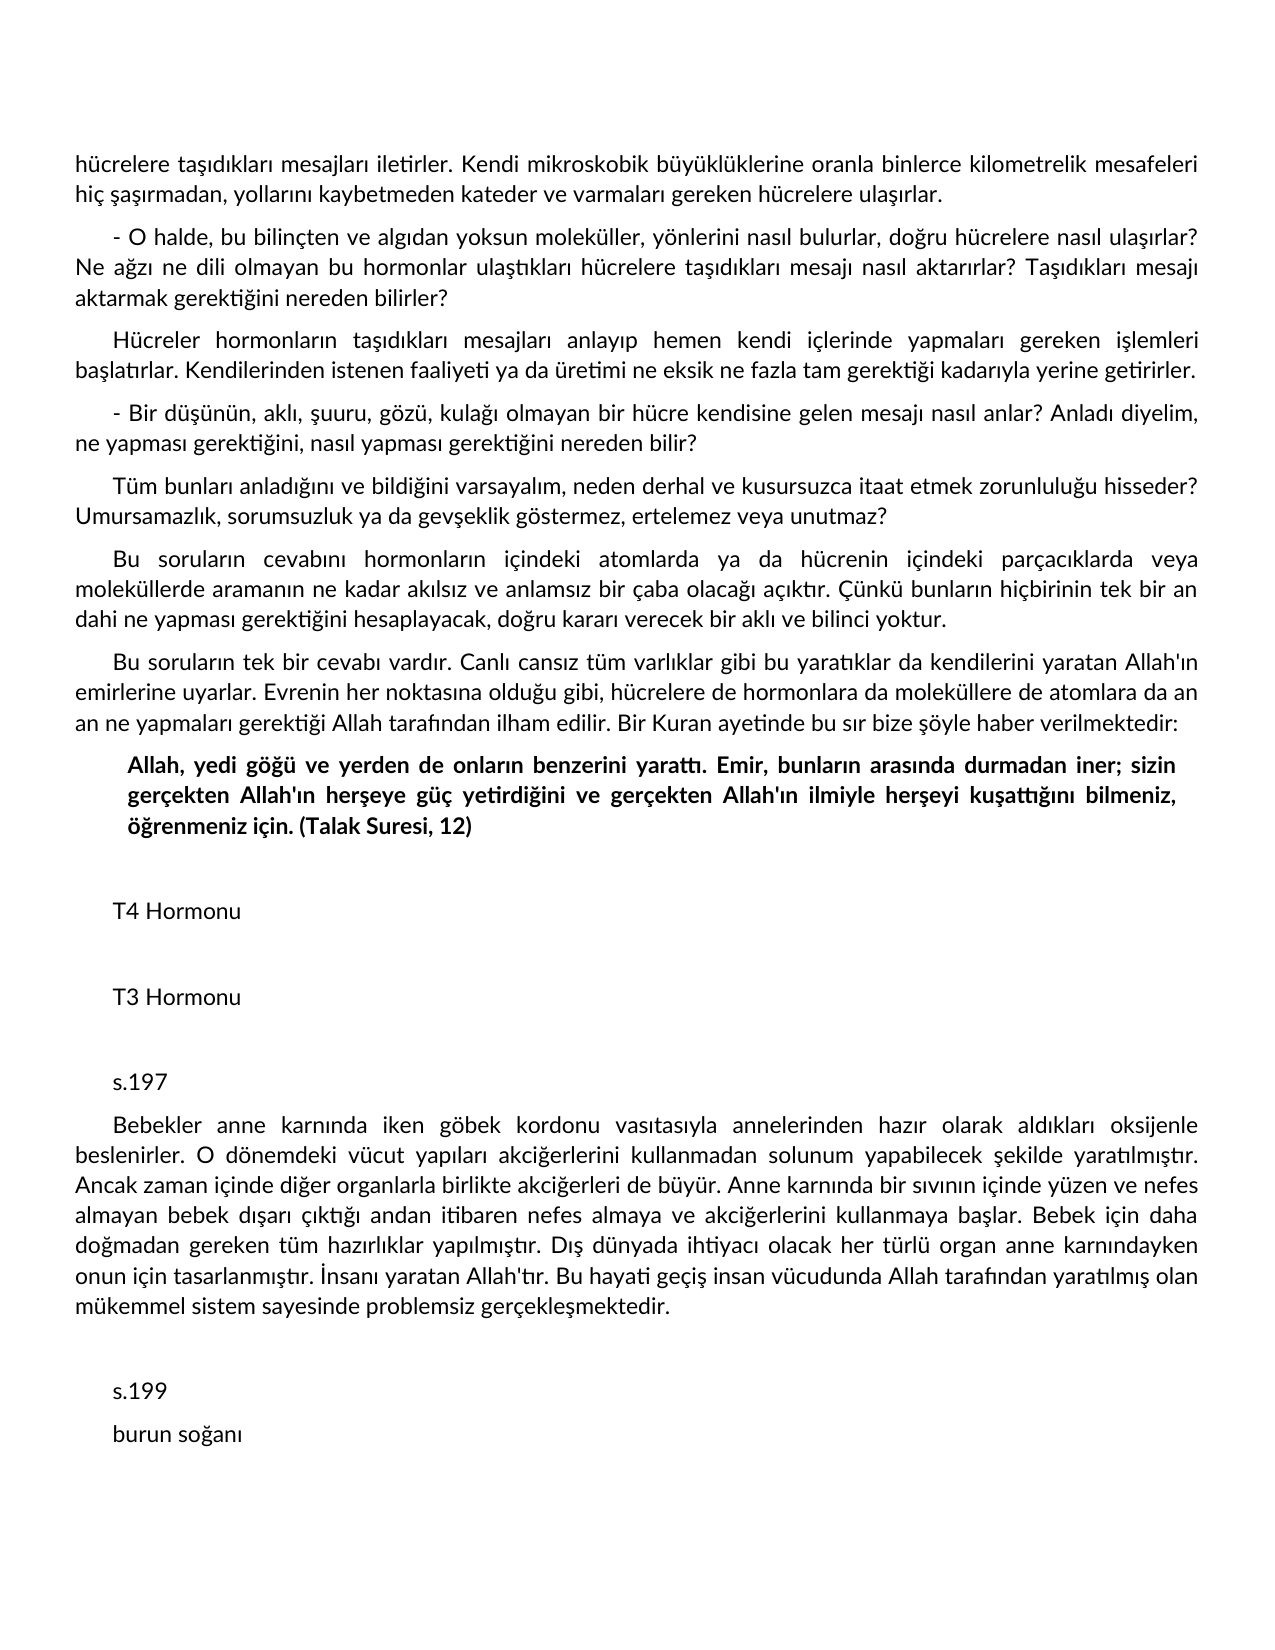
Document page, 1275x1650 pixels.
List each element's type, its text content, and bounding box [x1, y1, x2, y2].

text Tüm bunları anladığını ve bildiğini varsayalım, neden derhal ve kusursuzca itaat etmek zorunluluğu hisseder? Umursamazlık, sorumsuzluk ya da gevşeklik göstermez, ertelemez veya unutmaz? [75, 472, 1200, 529]
text - Bir düşünün, aklı, şuuru, gözü, kulağı olmayan bir hücre kendisine gelen mesajı nasıl anlar? Anladı diyelim, ne yapması gerektiğini, nasıl yapması gerektiğini nereden bilir? [75, 399, 1200, 457]
text s.197 [75, 1068, 1200, 1095]
text Allah, yedi göğü ve yerden de onların benzerini yarattı. Emir, bunların arasında durmadan iner; sizin gerçekten Allah'ın herşeye güç yetirdiğini ve gerçekten Allah'ın ilmiyle herşeyi kuşattığını bilmeniz, öğrenmeniz için. (Talak Suresi, 12) [127, 751, 1177, 839]
text - O halde, bu bilinçten ve algıdan yoksun moleküller, yönlerini nasıl bulurlar, doğru hücrelere nasıl ulaşırlar? Ne ağzı ne dili olmayan bu hormonlar ulaştıkları hücrelere taşıdıkları mesajı nasıl aktarırlar? Taşıdıkları mesajı aktarmak gerektiğini nereden bilirler? [75, 223, 1200, 311]
text hücrelere taşıdıkları mesajları iletirler. Kendi mikroskobik büyüklüklerine oranla binlerce kilometrelik mesafeleri hiç şaşırmadan, yollarını kaybetmeden kateder ve varmaları gereken hücrelere ulaşırlar. [75, 150, 1200, 208]
text T3 Hormonu [75, 982, 1200, 1010]
text T4 Hormonu [75, 897, 1200, 924]
text s.199 [75, 1377, 1200, 1404]
text burun soğanı [75, 1420, 1200, 1447]
text Bu soruların cevabını hormonların içindeki atomlarda ya da hücrenin içindeki parçacıklarda veya moleküllerde aramanın ne kadar akılsız ve anlamsız bir çaba olacağı açıktır. Çünkü bunların hiçbirinin tek bir an dahi ne yapması gerektiğini hesaplayacak, doğru kararı verecek bir aklı ve bilinci yoktur. [75, 545, 1200, 633]
text Hücreler hormonların taşıdıkları mesajları anlayıp hemen kendi içlerinde yapmaları gereken işlemleri başlatırlar. Kendilerinden istenen faaliyeti ya da üretimi ne eksik ne fazla tam gerektiği kadarıyla yerine getirirler. [75, 326, 1200, 384]
text Bu soruların tek bir cevabı vardır. Canlı cansız tüm varlıklar gibi bu yaratıklar da kendilerini yaratan Allah'ın emirlerine uyarlar. Evrenin her noktasına olduğu gibi, hücrelere de hormonlara da moleküllere de atomlara da an an ne yapmaları gerektiği Allah tarafından ilham edilir. Bir Kuran ayetinde bu sır bize şöyle haber verilmektedir: [75, 648, 1200, 736]
text Bebekler anne karnında iken göbek kordonu vasıtasıyla annelerinden hazır olarak aldıkları oksijenle beslenirler. O dönemdeki vücut yapıları akciğerlerini kullanmadan solunum yapabilecek şekilde yaratılmıştır. Ancak zaman içinde diğer organlarla birlikte akciğerleri de büyür. Anne karnında bir sıvının içinde yüzen ve nefes almayan bebek dışarı çıktığı andan itibaren nefes almaya ve akciğerlerini kullanmaya başlar. Bebek için daha doğmadan gereken tüm hazırlıklar yapılmıştır. Dış dünyada ihtiyacı olacak her türlü organ anne karnındayken onun için tasarlanmıştır. İnsanı yaratan Allah'tır. Bu hayati geçiş insan vücudunda Allah tarafından yaratılmış olan mükemmel sistem sayesinde problemsiz gerçekleşmektedir. [75, 1110, 1200, 1319]
